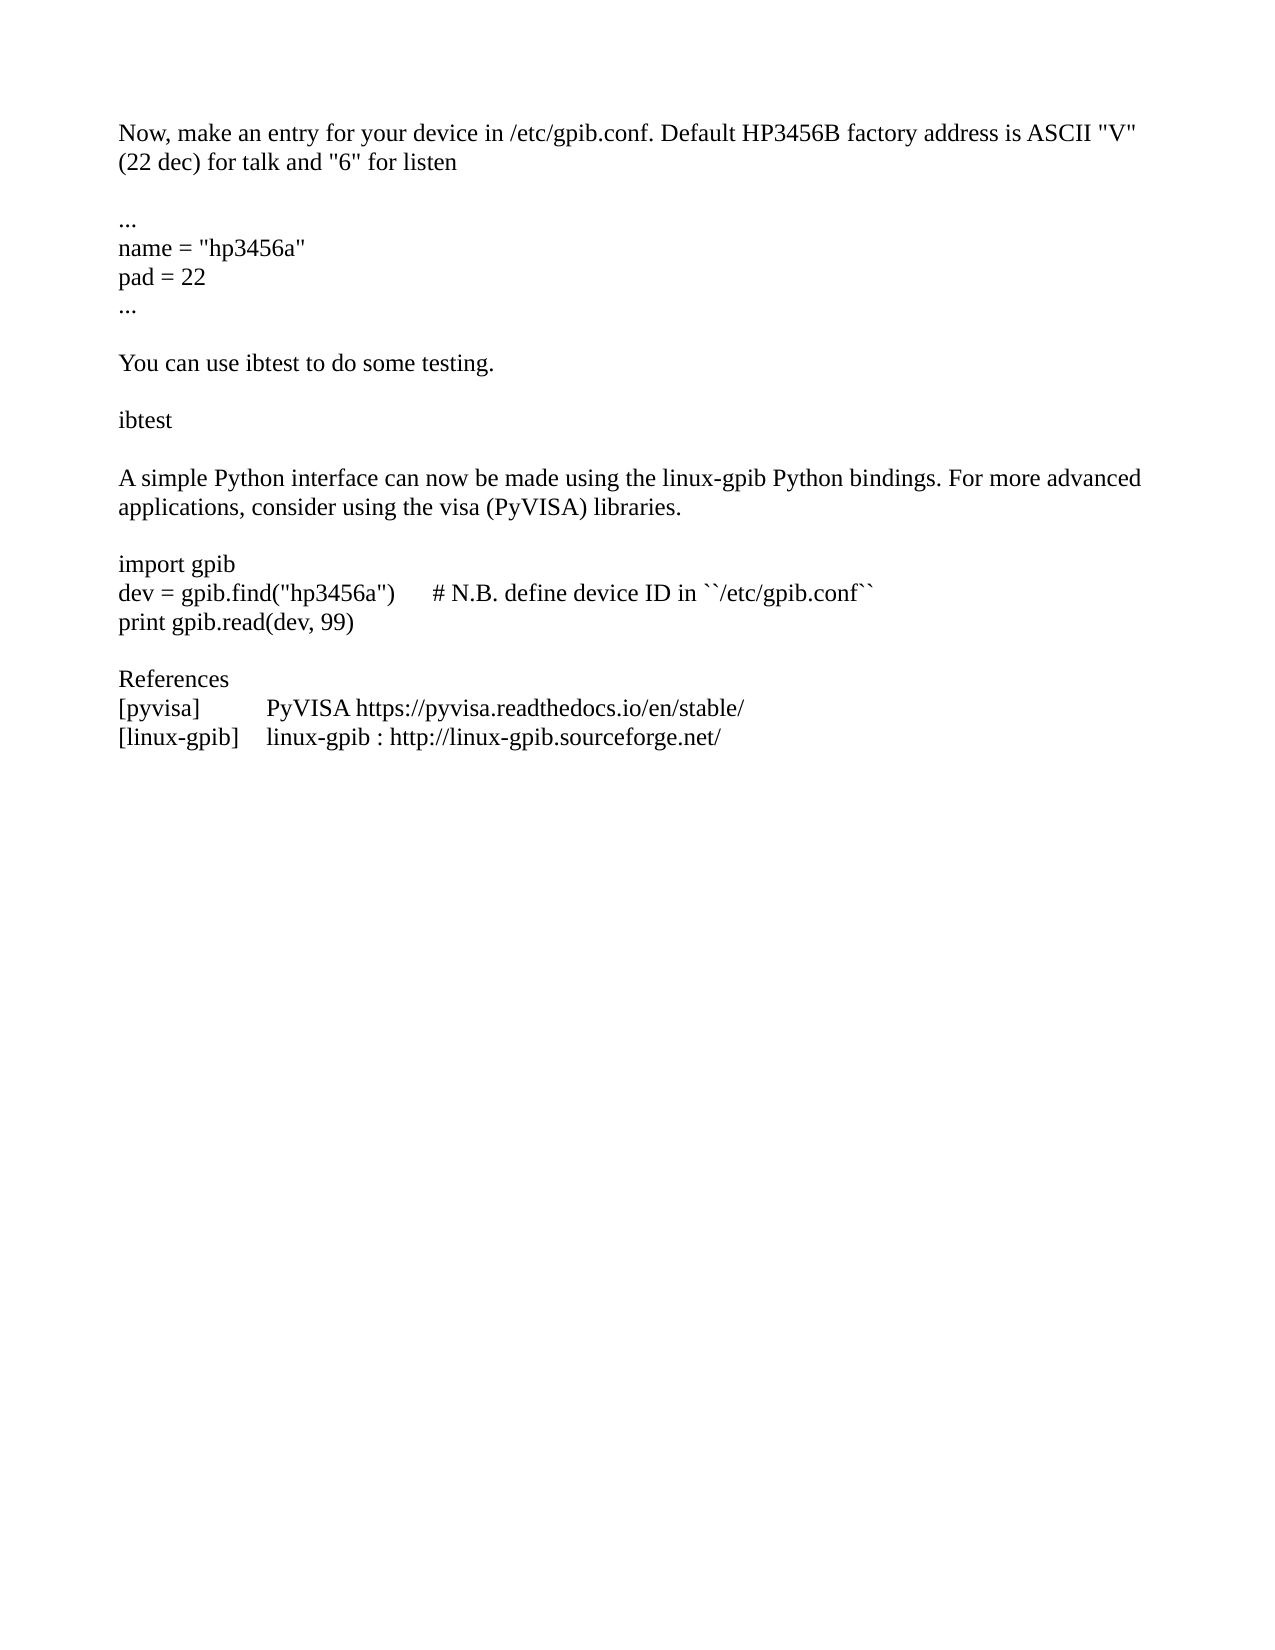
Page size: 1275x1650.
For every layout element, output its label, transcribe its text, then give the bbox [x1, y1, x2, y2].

text References [118, 664, 1157, 693]
text [pyvisa] PyVISA https://pyvisa.readthedocs.io/en/stable/ [118, 693, 1157, 722]
text pad = 22 [118, 262, 1157, 291]
text import gpib [118, 549, 1157, 578]
text You can use ibtest to do some testing. [118, 348, 1157, 377]
text Now, make an entry for your device in /etc/gpib.conf. Default HP3456B factory address is ASCII "V" (22 dec) for talk and "6" for listen [118, 118, 1157, 176]
text [linux-gpib] linux-gpib : http://linux-gpib.sourceforge.net/ [118, 722, 1157, 751]
text print gpib.read(dev, 99) [118, 607, 1157, 636]
text ibtest [118, 406, 1157, 434]
text ... [118, 204, 1157, 233]
text ... [118, 291, 1157, 319]
text name = "hp3456a" [118, 233, 1157, 262]
text A simple Python interface can now be made using the linux-gpib Python bindings. For more advanced applications, consider using the visa (PyVISA) libraries. [118, 463, 1157, 521]
text dev = gpib.find("hp3456a") # N.B. define device ID in ``/etc/gpib.conf`` [118, 578, 1157, 607]
